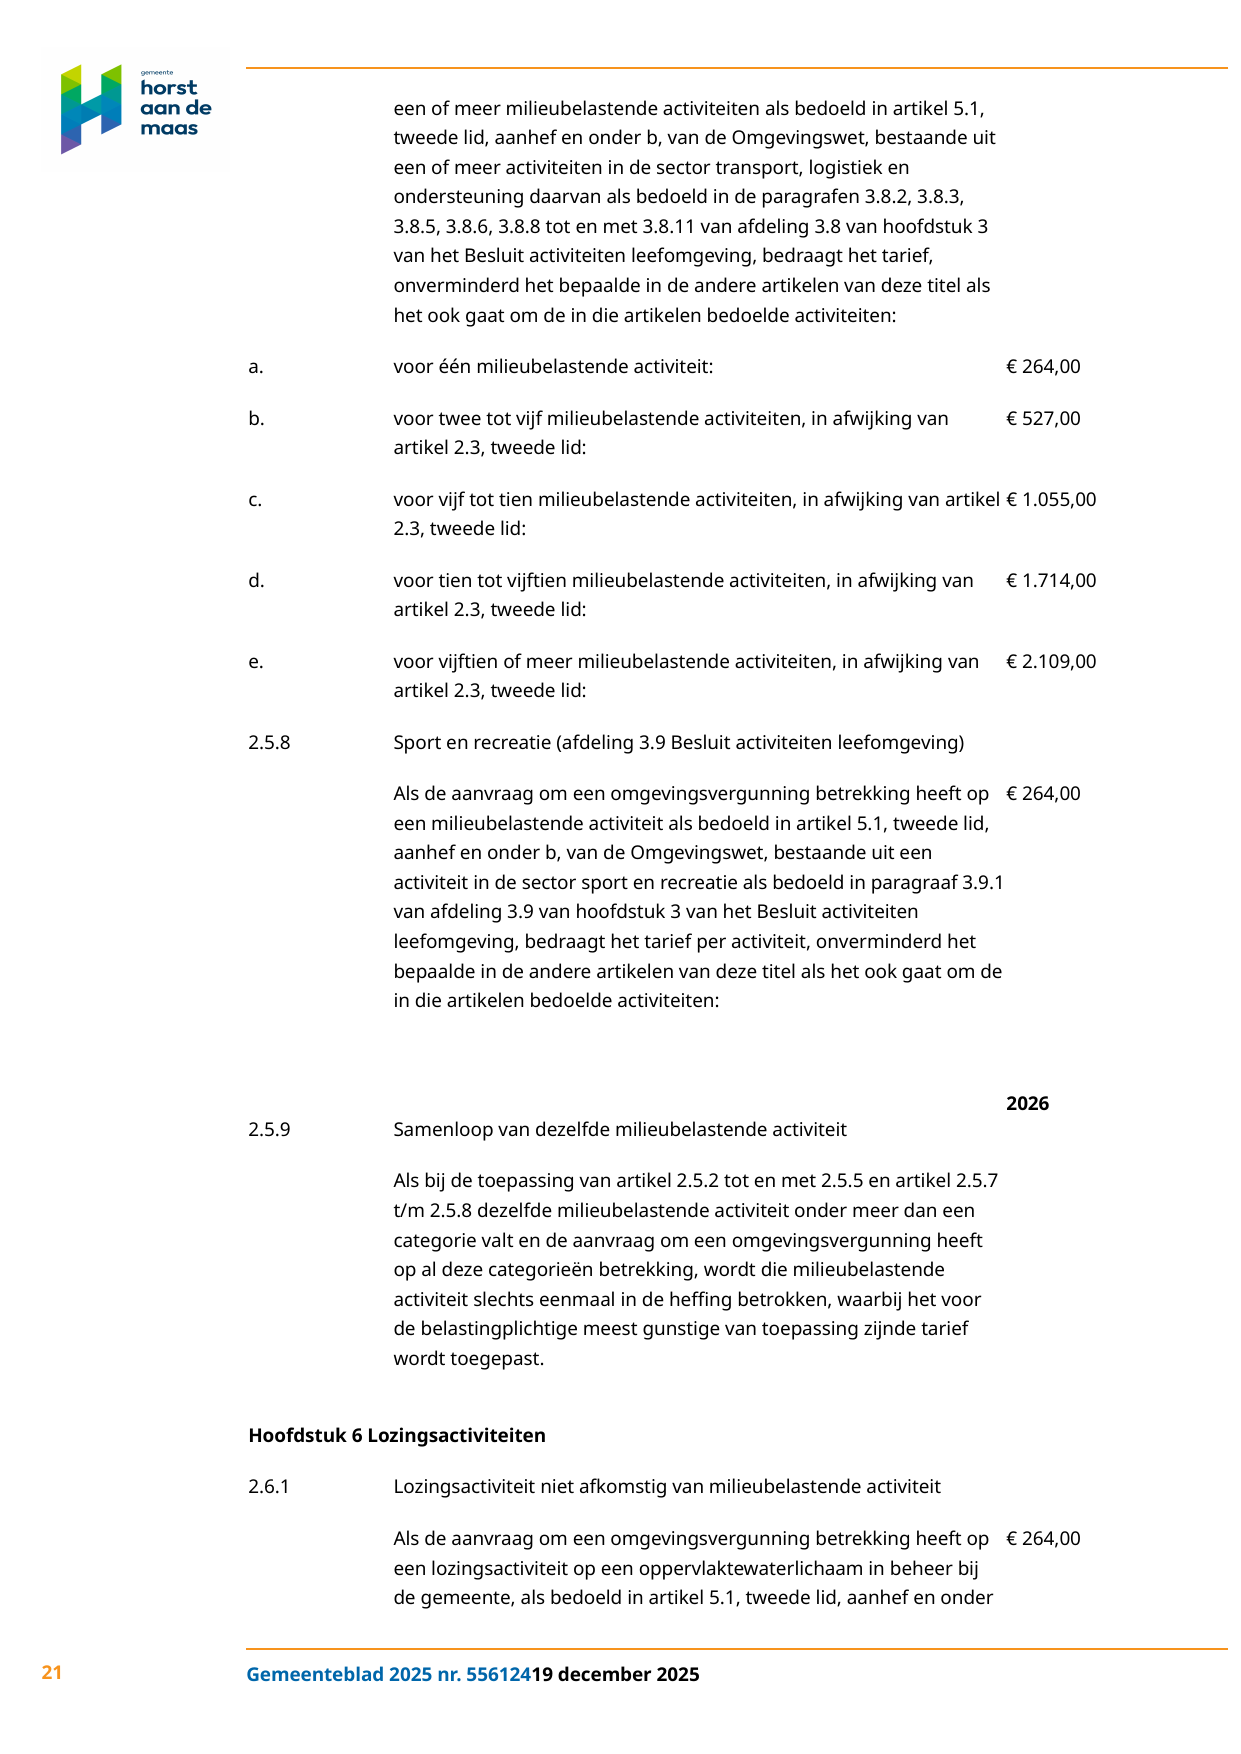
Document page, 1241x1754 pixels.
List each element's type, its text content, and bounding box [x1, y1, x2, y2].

table_cell [248, 755, 393, 780]
table_cell [393, 703, 1006, 729]
table_cell [1006, 541, 1152, 567]
table_cell [1006, 1500, 1152, 1525]
table_cell [1006, 755, 1152, 780]
table_cell [1006, 328, 1152, 353]
table_cell [248, 1397, 393, 1422]
table_cell [1006, 729, 1152, 755]
table_cell c. [248, 486, 393, 541]
table_cell [248, 1090, 393, 1116]
table_cell [393, 460, 1006, 486]
table_cell [1006, 622, 1152, 648]
table_cell [248, 95, 393, 328]
table_cell [248, 1500, 393, 1525]
table_cell Als de aanvraag om een omgevingsvergunning betrekking heeft op een lozingsactiviteit op een oppervlaktewaterlichaam in beheer bij de gemeente, als bedoeld in artikel 5.1, tweede lid, aanhef en onder [393, 1525, 1006, 1610]
table_cell [393, 1500, 1006, 1525]
table_cell [393, 1065, 1006, 1090]
table_cell voor vijftien of meer milieubelastende activiteiten, in afwijking van artikel 2.3, tweede lid: [393, 648, 1006, 703]
table_cell [1006, 1371, 1152, 1397]
table_cell [393, 1039, 1006, 1065]
table_cell b. [248, 405, 393, 460]
table_cell a. [248, 353, 393, 379]
table_cell [393, 1397, 1006, 1422]
table_cell voor twee tot vijf milieubelastende activiteiten, in afwijking van artikel 2.3, tweede lid: [393, 405, 1006, 460]
table_cell [393, 1090, 1006, 1116]
picture [41, 47, 231, 172]
table_cell € 264,00 [1006, 353, 1152, 379]
table_cell een of meer milieubelastende activiteiten als bedoeld in artikel 5.1, tweede lid, aanhef en onder b, van de Omgevingswet, bestaande uit een of meer activiteiten in de sector transport, logistiek en ondersteuning daarvan als bedoeld in de paragrafen 3.8.2, 3.8.3, 3.8.5, 3.8.6, 3.8.8 tot en met 3.8.11 van afdeling 3.8 van hoofdstuk 3 van het Besluit activiteiten leefomgeving, bedraagt het tarief, onverminderd het bepaalde in de andere artikelen van deze titel als het ook gaat om de in die artikelen bedoelde activiteiten: [393, 95, 1006, 328]
table_cell [393, 1142, 1006, 1168]
table_cell [1006, 95, 1152, 328]
table_cell [1006, 1039, 1152, 1065]
table_cell € 1.714,00 [1006, 567, 1152, 622]
table_cell voor vijf tot tien milieubelastende activiteiten, in afwijking van artikel 2.3, tweede lid: [393, 486, 1006, 541]
table_cell [1006, 1168, 1152, 1371]
table_cell Samenloop van dezelfde milieubelastende activiteit [393, 1116, 1006, 1142]
table_cell [1006, 460, 1152, 486]
table_cell € 2.109,00 [1006, 648, 1152, 703]
table_cell [393, 1013, 1006, 1039]
table_cell [248, 328, 393, 353]
table_cell 2.5.9 [248, 1116, 393, 1142]
table_cell [248, 622, 393, 648]
table_cell Als bij de toepassing van artikel 2.5.2 tot en met 2.5.5 en artikel 2.5.7 t/m 2.5.8 dezelfde milieubelastende activiteit onder meer dan een categorie valt en de aanvraag om een omgevingsvergunning heeft op al deze categorieën betrekking, wordt die milieubelastende activiteit slechts eenmaal in de heffing betrokken, waarbij het voor de belastingplichtige meest gunstige van toepassing zijnde tarief wordt toegepast. [393, 1168, 1006, 1371]
table_cell [1006, 1422, 1152, 1448]
table_cell [393, 328, 1006, 353]
table_cell [248, 1371, 393, 1397]
table_cell [1006, 1448, 1152, 1474]
table_cell € 527,00 [1006, 405, 1152, 460]
table_cell [248, 1448, 393, 1474]
table_cell [248, 1168, 393, 1371]
table_cell [1006, 1142, 1152, 1168]
table_cell € 1.055,00 [1006, 486, 1152, 541]
table_cell [1006, 1116, 1152, 1142]
table_cell [248, 1013, 393, 1039]
table_cell e. [248, 648, 393, 703]
table_cell [393, 379, 1006, 405]
table_cell [393, 1448, 1006, 1474]
table_cell [393, 1371, 1006, 1397]
table_cell [248, 1142, 393, 1168]
table_cell d. [248, 567, 393, 622]
table_cell [1006, 703, 1152, 729]
table_cell [1006, 1474, 1152, 1499]
table_cell 2.5.8 [248, 729, 393, 755]
table_cell [393, 755, 1006, 780]
table_cell [1006, 379, 1152, 405]
table_cell [248, 780, 393, 1013]
table_cell voor één milieubelastende activiteit: [393, 353, 1006, 379]
table_cell [1006, 1397, 1152, 1422]
table_cell [1006, 1065, 1152, 1090]
table_cell [393, 541, 1006, 567]
table_cell [393, 622, 1006, 648]
table_cell [248, 379, 393, 405]
table_cell 2026 [1006, 1090, 1152, 1116]
table_cell Lozingsactiviteit niet afkomstig van milieubelastende activiteit [393, 1474, 1006, 1499]
table_cell Sport en recreatie (afdeling 3.9 Besluit activiteiten leefomgeving) [393, 729, 1006, 755]
table_cell [248, 1065, 393, 1090]
table_cell [248, 1525, 393, 1610]
table_cell voor tien tot vijftien milieubelastende activiteiten, in afwijking van artikel 2.3, tweede lid: [393, 567, 1006, 622]
table_cell [248, 1039, 393, 1065]
table_cell [248, 703, 393, 729]
table_cell € 264,00 [1006, 780, 1152, 1013]
table_cell € 264,00 [1006, 1525, 1152, 1610]
table_cell Hoofdstuk 6 Lozingsactiviteiten [248, 1422, 1006, 1448]
table_cell Als de aanvraag om een omgevingsvergunning betrekking heeft op een milieubelastende activiteit als bedoeld in artikel 5.1, tweede lid, aanhef en onder b, van de Omgevingswet, bestaande uit een activiteit in de sector sport en recreatie als bedoeld in paragraaf 3.9.1 van afdeling 3.9 van hoofdstuk 3 van het Besluit activiteiten leefomgeving, bedraagt het tarief per activiteit, onverminderd het bepaalde in de andere artikelen van deze titel als het ook gaat om de in die artikelen bedoelde activiteiten: [393, 780, 1006, 1013]
table_cell [248, 541, 393, 567]
table_cell 2.6.1 [248, 1474, 393, 1499]
table_cell [1006, 1013, 1152, 1039]
table_cell [248, 460, 393, 486]
